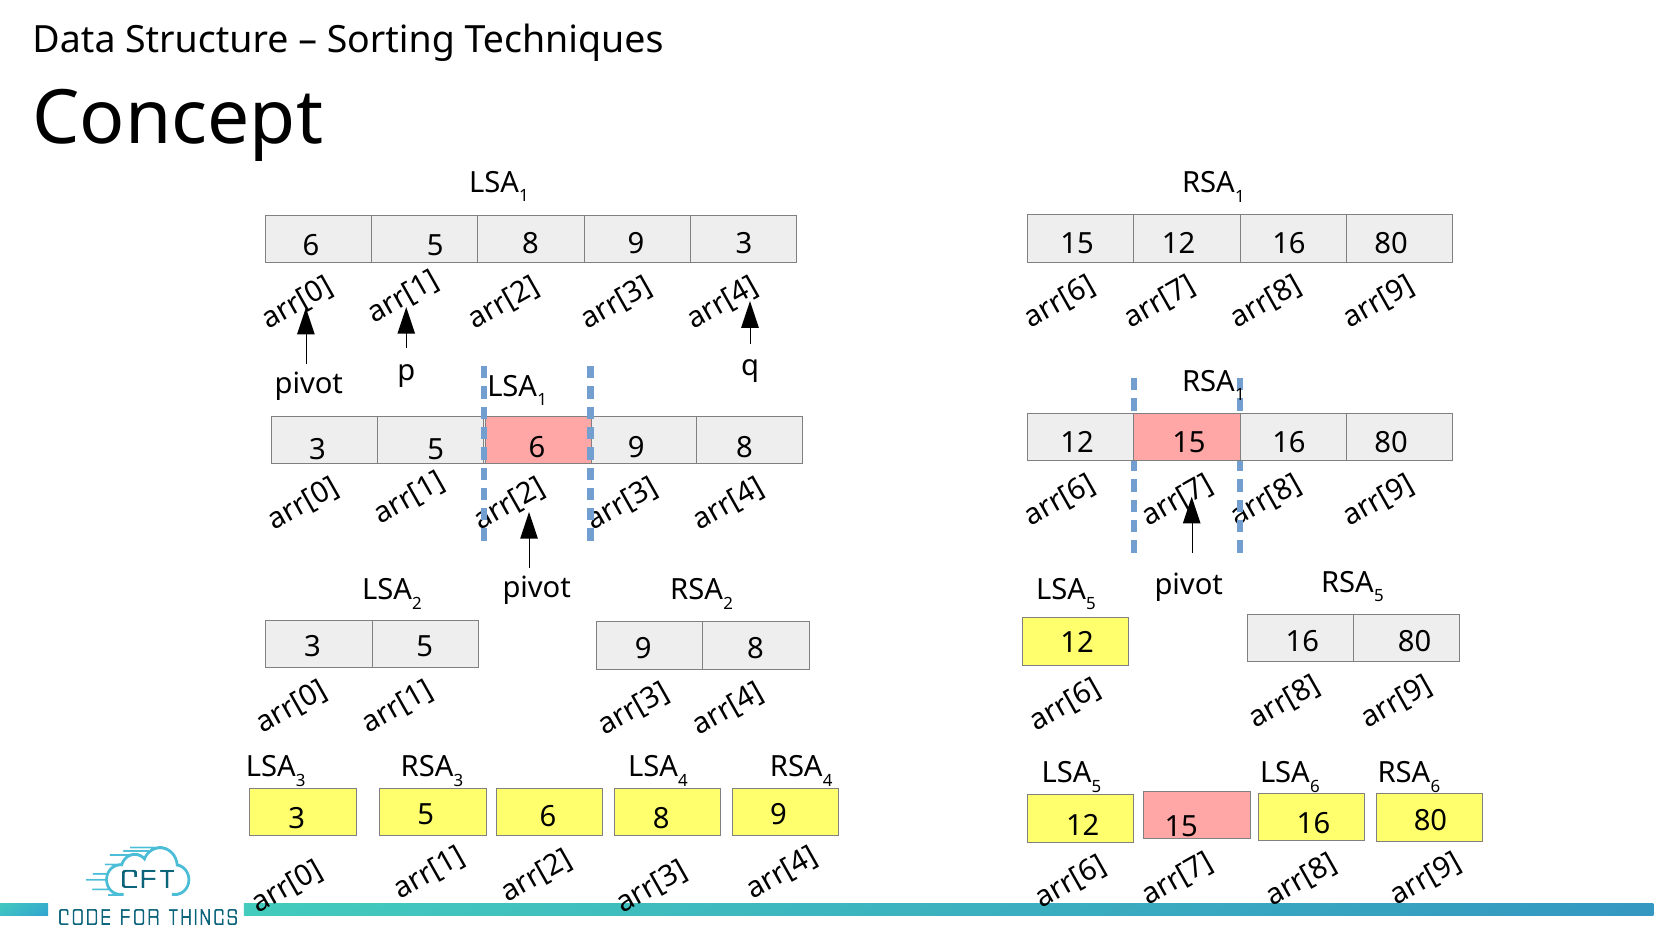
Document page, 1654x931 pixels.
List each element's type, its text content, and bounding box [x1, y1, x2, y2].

text_box 3 [273, 794, 322, 840]
text_box [379, 788, 402, 836]
text_box 9 [612, 214, 680, 264]
text_box 6 [288, 216, 337, 266]
text_box LSA5 [1026, 744, 1123, 800]
text_box [687, 788, 721, 836]
text_box RSA6 [1362, 744, 1463, 800]
text_box arr[2] [442, 264, 565, 346]
text_box 8 [732, 620, 781, 670]
text_box 6 [513, 419, 581, 469]
text_box [614, 794, 638, 836]
text_box arr[3] [555, 264, 682, 346]
text_box arr[1] [342, 257, 469, 340]
text_box [1466, 793, 1483, 842]
text_box 3 [713, 214, 786, 264]
text_box 9 [620, 620, 669, 670]
text_box LSA5 [1021, 561, 1118, 617]
text_box 15 [1149, 797, 1217, 847]
text_box arr[3] [590, 829, 721, 931]
text_box [1247, 614, 1270, 662]
text_box [1113, 617, 1129, 666]
text_box 12 [1045, 614, 1113, 664]
text_box [271, 426, 294, 464]
text_box arr[1] [348, 459, 475, 541]
text_box arr[3] [572, 670, 703, 761]
text_box arr[0] [230, 668, 357, 738]
text_box arr[4] [673, 670, 794, 753]
text_box 12 [1147, 214, 1214, 265]
text_box RSA2 [655, 561, 756, 617]
text_box [1258, 800, 1281, 841]
text_box LSA4 [613, 738, 710, 794]
text_box p [382, 341, 431, 391]
text_box [1450, 614, 1460, 662]
text_box pivot [259, 354, 375, 426]
text_box [1027, 214, 1045, 263]
text_box arr[9] [1337, 662, 1463, 754]
text_box [596, 621, 620, 670]
text_box arr[7] [1116, 823, 1244, 931]
text_box [786, 215, 797, 263]
text_box arr[6] [998, 265, 1124, 345]
text_box q [726, 337, 775, 387]
text_box [669, 621, 732, 670]
text_box RSA1 [1167, 352, 1267, 409]
text_box arr[1] [336, 668, 464, 759]
text_box arr[6] [1003, 647, 1135, 757]
text_box 80 [1383, 612, 1450, 662]
text_box [1338, 614, 1383, 662]
text_box arr[8] [1223, 662, 1354, 754]
text_box [265, 620, 289, 668]
text_box [265, 215, 507, 263]
text_box RSA5 [1306, 553, 1406, 610]
text_box arr[0] [242, 464, 367, 547]
text_box LSA6 [1245, 744, 1341, 800]
text_box arr[8] [1240, 822, 1371, 931]
text_box 16 [1270, 612, 1338, 662]
text_box [322, 788, 357, 836]
text_box arr[4] [667, 469, 799, 556]
text_box [1325, 214, 1359, 263]
text_box arr[8] [1204, 265, 1327, 345]
text_box 5 [412, 421, 461, 471]
text_box [804, 794, 839, 836]
text_box 5 [401, 618, 450, 668]
text_box arr[6] [1009, 824, 1135, 931]
text_box 16 [1257, 413, 1325, 463]
text_box arr[0] [226, 829, 357, 931]
text_box 5 [402, 794, 451, 836]
text_box 5 [412, 216, 461, 266]
text_box 8 [638, 794, 687, 840]
text_box LSA1 [454, 153, 550, 210]
text_box arr[1] [368, 836, 493, 925]
text_box [1143, 791, 1251, 839]
text_box [781, 621, 810, 670]
text_box 9 [613, 419, 680, 469]
text_box 8 [507, 214, 575, 264]
text_box LSA1 [472, 357, 569, 414]
text_box RSA3 [385, 738, 486, 794]
text_box arr[0] [236, 245, 361, 346]
text_box LSA3 [231, 738, 327, 794]
text_box arr[6] [998, 463, 1124, 544]
text_box 16 [1257, 214, 1325, 265]
text_box arr[7] [1098, 265, 1225, 345]
text_box [1027, 413, 1045, 461]
text_box 15 [1157, 413, 1225, 463]
text_box pivot [1139, 555, 1255, 626]
text_box arr[4] [720, 836, 848, 925]
text_box 8 [713, 419, 786, 469]
text_box arr[3] [561, 469, 687, 547]
text_box 16 [1281, 795, 1349, 845]
text_box pivot [487, 559, 591, 609]
text_box arr[9] [1364, 842, 1492, 931]
text_box [680, 215, 713, 263]
text_box [732, 788, 755, 836]
text_box 15 [1045, 214, 1113, 265]
text_box 3 [294, 426, 343, 471]
text_box arr[9] [1317, 258, 1444, 345]
text_box [451, 788, 487, 836]
text_box 80 [1399, 792, 1466, 842]
text_box [343, 416, 803, 464]
text_box [1022, 617, 1073, 666]
text_box [1113, 413, 1157, 461]
text_box [1225, 413, 1257, 461]
text_box [1427, 214, 1453, 263]
text_box [1376, 800, 1399, 842]
text_box arr[7] [1116, 461, 1239, 544]
text_box RSA1 [1167, 153, 1267, 210]
text_box 6 [524, 788, 573, 838]
text_box 9 [755, 794, 804, 836]
text_box [450, 620, 479, 668]
text_box [1027, 794, 1134, 843]
text_box 12 [1051, 797, 1118, 847]
text_box 12 [1045, 413, 1113, 463]
text_box 80 [1359, 413, 1427, 463]
text_box [575, 215, 612, 263]
text_box [1325, 413, 1359, 461]
text_box 80 [1359, 214, 1427, 265]
text_box [1113, 214, 1147, 263]
text_box arr[2] [475, 820, 603, 928]
text_box arr[4] [661, 264, 793, 355]
text_box LSA2 [347, 561, 443, 617]
text_box [496, 788, 524, 836]
text_box arr[8] [1204, 463, 1327, 544]
text_box [1214, 214, 1257, 263]
text_box [1341, 793, 1365, 841]
text_box RSA4 [755, 738, 855, 794]
text_box [1427, 413, 1453, 461]
picture [59, 846, 237, 925]
text_box arr[9] [1317, 461, 1444, 544]
text_box [249, 794, 273, 836]
text_box arr[2] [448, 467, 571, 547]
text_box [573, 788, 603, 836]
text_box [338, 620, 401, 668]
title Data Structure – Sorting Techniques Concept [32, 12, 1184, 166]
text_box 3 [289, 618, 338, 668]
